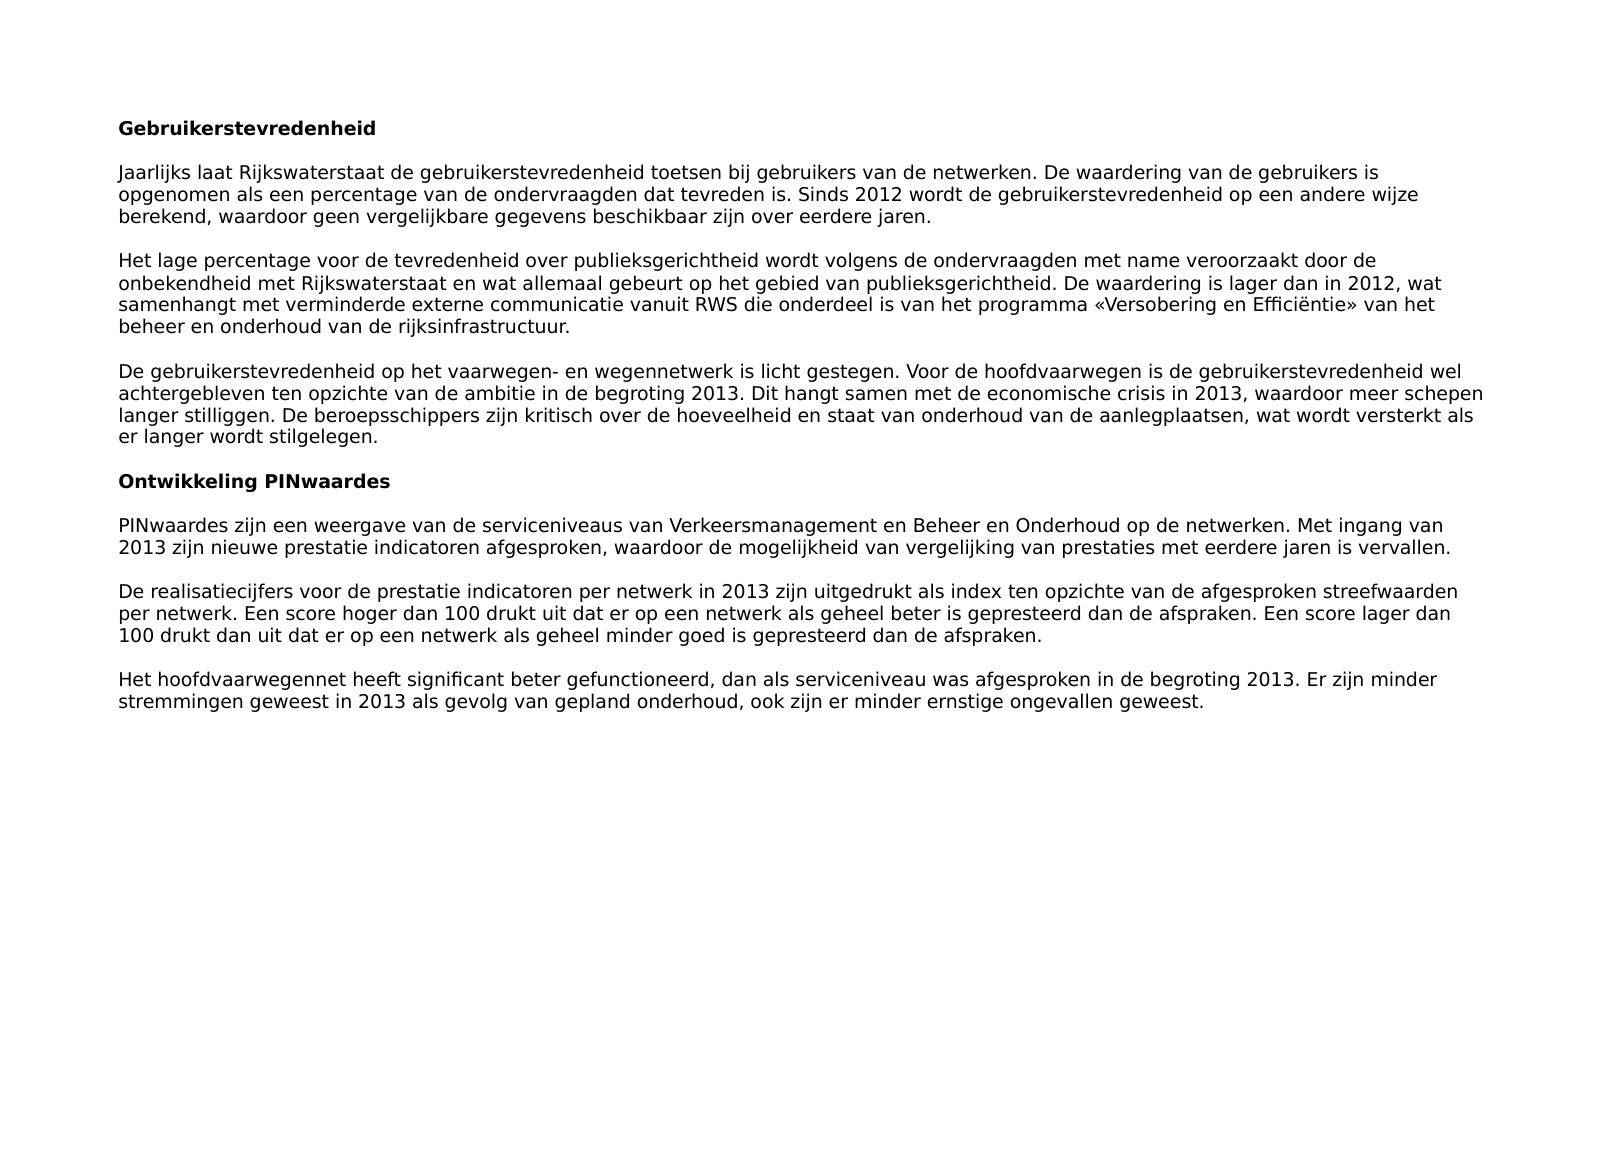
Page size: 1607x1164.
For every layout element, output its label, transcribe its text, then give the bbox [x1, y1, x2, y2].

subtitle Ontwikkeling PINwaardes [118, 471, 1488, 493]
text De gebruikerstevredenheid op het vaarwegen- en wegennetwerk is licht gestegen. Voor de hoofdvaarwegen is de gebruikerstevredenheid wel achtergebleven ten opzichte van de ambitie in de begroting 2013. Dit hangt samen met de economische crisis in 2013, waardoor meer schepen langer stilliggen. De beroepsschippers zijn kritisch over de hoeveelheid en staat van onderhoud van de aanlegplaatsen, wat wordt versterkt als er langer wordt stilgelegen. [118, 361, 1488, 448]
text Het hoofdvaarwegennet heeft significant beter gefunctioneerd, dan als serviceniveau was afgesproken in de begroting 2013. Er zijn minder stremmingen geweest in 2013 als gevolg van gepland onderhoud, ook zijn er minder ernstige ongevallen geweest. [118, 669, 1488, 713]
subtitle Gebruikerstevredenheid [118, 118, 1488, 140]
text De realisatiecijfers voor de prestatie indicatoren per netwerk in 2013 zijn uitgedrukt als index ten opzichte van de afgesproken streefwaarden per netwerk. Een score hoger dan 100 drukt uit dat er op een netwerk als geheel beter is gepresteerd dan de afspraken. Een score lager dan 100 drukt dan uit dat er op een netwerk als geheel minder goed is gepresteerd dan de afspraken. [118, 581, 1488, 647]
text Jaarlijks laat Rijkswaterstaat de gebruikerstevredenheid toetsen bij gebruikers van de netwerken. De waardering van de gebruikers is opgenomen als een percentage van de ondervraagden dat tevreden is. Sinds 2012 wordt de gebruikerstevredenheid op een andere wijze berekend, waardoor geen vergelijkbare gegevens beschikbaar zijn over eerdere jaren. [118, 162, 1488, 228]
text PINwaardes zijn een weergave van de serviceniveaus van Verkeersmanagement en Beheer en Onderhoud op de netwerken. Met ingang van 2013 zijn nieuwe prestatie indicatoren afgesproken, waardoor de mogelijkheid van vergelijking van prestaties met eerdere jaren is vervallen. [118, 515, 1488, 559]
text Het lage percentage voor de tevredenheid over publieksgerichtheid wordt volgens de ondervraagden met name veroorzaakt door de onbekendheid met Rijkswaterstaat en wat allemaal gebeurt op het gebied van publieksgerichtheid. De waardering is lager dan in 2012, wat samenhangt met verminderde externe communicatie vanuit RWS die onderdeel is van het programma «Versobering en Efficiëntie» van het beheer en onderhoud van de rijksinfrastructuur. [118, 250, 1488, 338]
